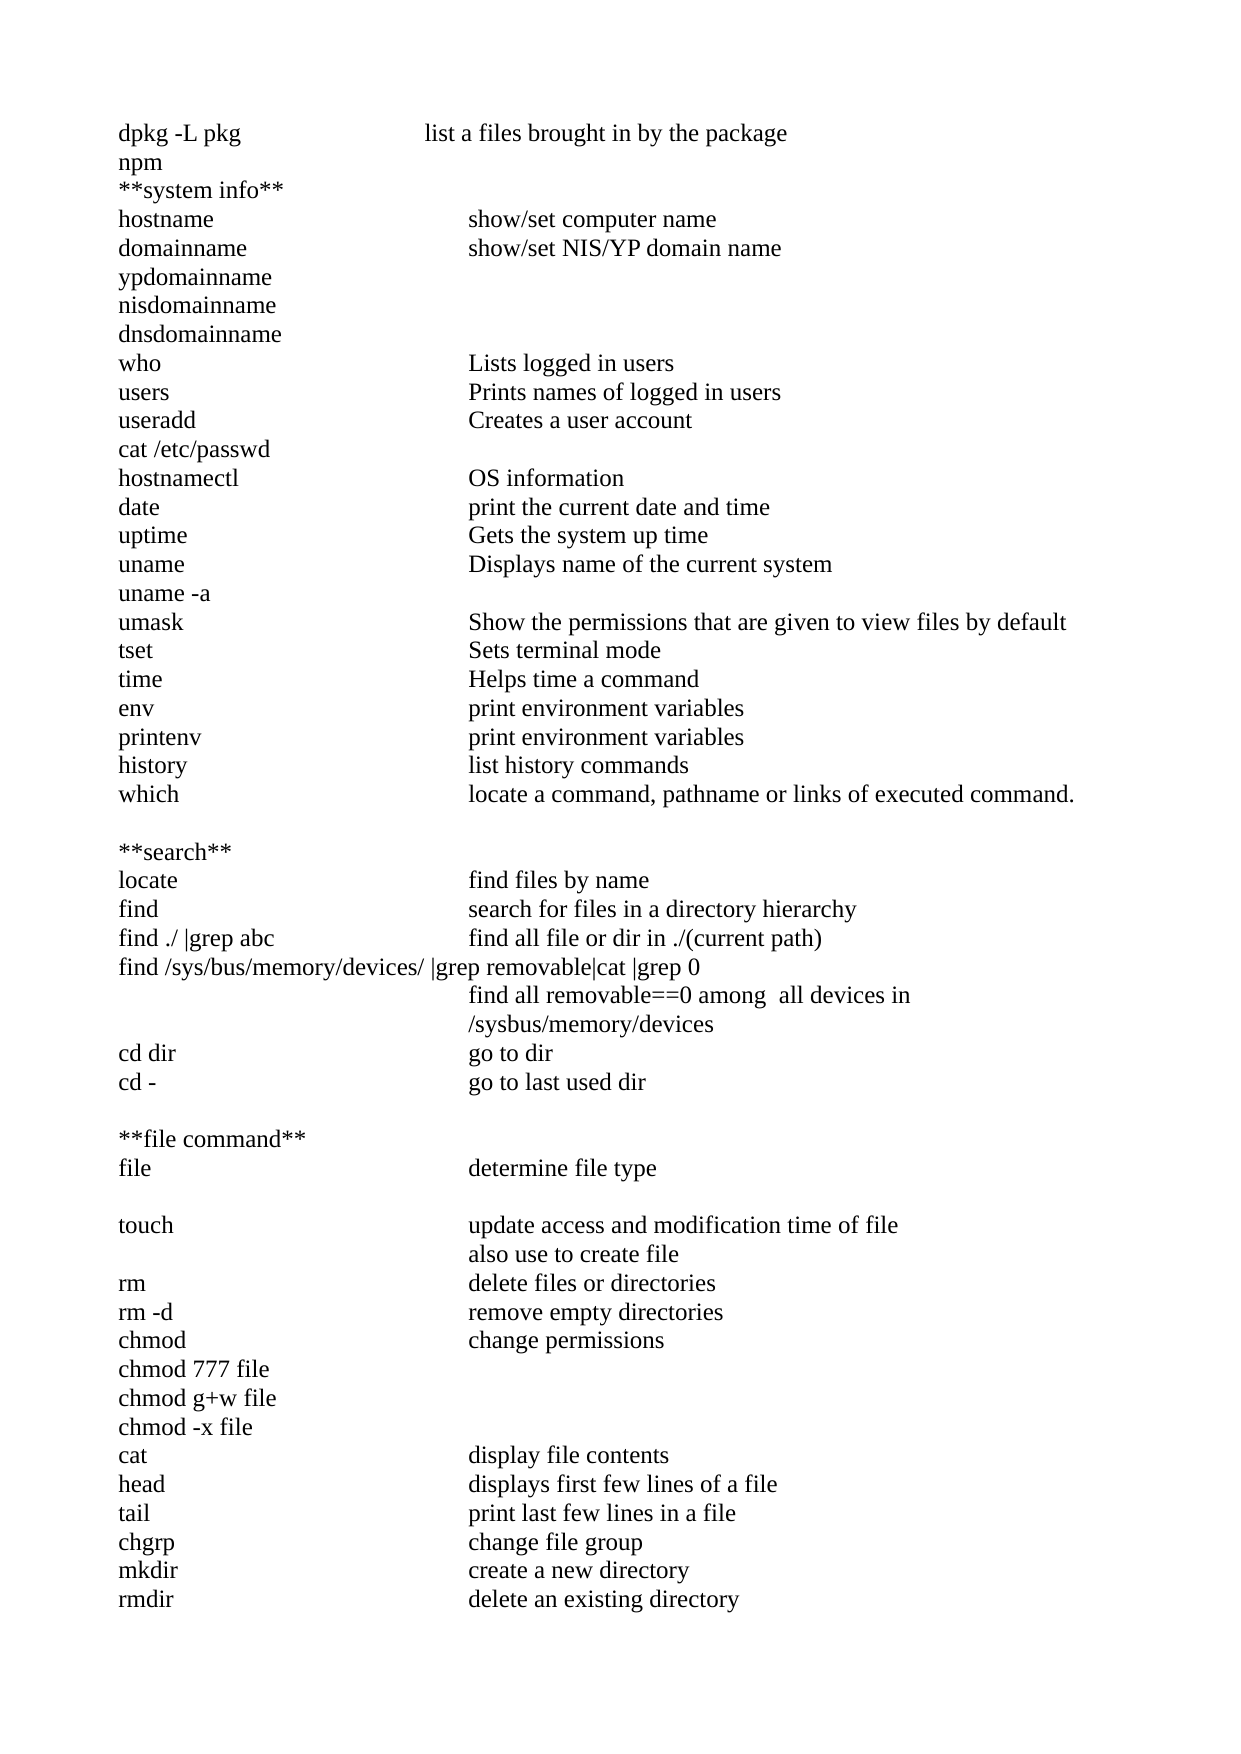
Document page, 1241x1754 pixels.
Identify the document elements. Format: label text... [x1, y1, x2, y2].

text chmod -x file [118, 1412, 1122, 1441]
text time Helps time a command [118, 664, 1122, 693]
text **search** [118, 837, 1122, 866]
text find ./ |grep abc find all file or dir in ./(current path) [118, 923, 1122, 952]
text umask Show the permissions that are given to view files by default [118, 607, 1122, 636]
text find /sys/bus/memory/devices/ |grep removable|cat |grep 0 [118, 952, 1122, 981]
text cat display file contents [118, 1441, 1122, 1469]
text rmdir delete an existing directory [118, 1584, 1122, 1613]
text who Lists logged in users [118, 348, 1122, 377]
text cat /etc/passwd [118, 434, 1122, 463]
text cd dir go to dir [118, 1038, 1122, 1067]
text **file command** [118, 1124, 1122, 1153]
text which locate a command, pathname or links of executed command. [118, 779, 1122, 808]
text nisdomainname [118, 291, 1122, 319]
text rm delete files or directories [118, 1268, 1122, 1297]
text dnsdomainname [118, 319, 1122, 348]
text dpkg -L pkg list a files brought in by the package [118, 118, 1122, 147]
text npm [118, 147, 1122, 176]
text hostname show/set computer name [118, 204, 1122, 233]
text find search for files in a directory hierarchy [118, 894, 1122, 923]
text users Prints names of logged in users [118, 377, 1122, 406]
text tset Sets terminal mode [118, 636, 1122, 664]
text uptime Gets the system up time [118, 521, 1122, 549]
text file determine file type [118, 1153, 1122, 1182]
text rm -d remove empty directories [118, 1297, 1122, 1326]
text chgrp change file group [118, 1527, 1122, 1556]
text mkdir create a new directory [118, 1556, 1122, 1584]
text **system info** [118, 176, 1122, 204]
text history list history commands [118, 751, 1122, 779]
text env print environment variables [118, 693, 1122, 722]
text head displays first few lines of a file [118, 1469, 1122, 1498]
text tail print last few lines in a file [118, 1498, 1122, 1527]
text ypdomainname [118, 262, 1122, 291]
text touch update access and modification time of file [118, 1211, 1122, 1239]
text date print the current date and time [118, 492, 1122, 521]
text useradd Creates a user account [118, 406, 1122, 434]
text hostnamectl OS information [118, 463, 1122, 492]
text uname Displays name of the current system [118, 549, 1122, 578]
text locate find files by name [118, 866, 1122, 894]
text chmod g+w file [118, 1383, 1122, 1412]
text chmod 777 file [118, 1354, 1122, 1383]
text chmod change permissions [118, 1326, 1122, 1354]
text uname -a [118, 578, 1122, 607]
text also use to create file [118, 1239, 1122, 1268]
text printenv print environment variables [118, 722, 1122, 751]
text cd - go to last used dir [118, 1067, 1122, 1096]
text find all removable==0 among all devices in /sysbus/memory/devices [118, 981, 1122, 1038]
text domainname show/set NIS/YP domain name [118, 233, 1122, 262]
